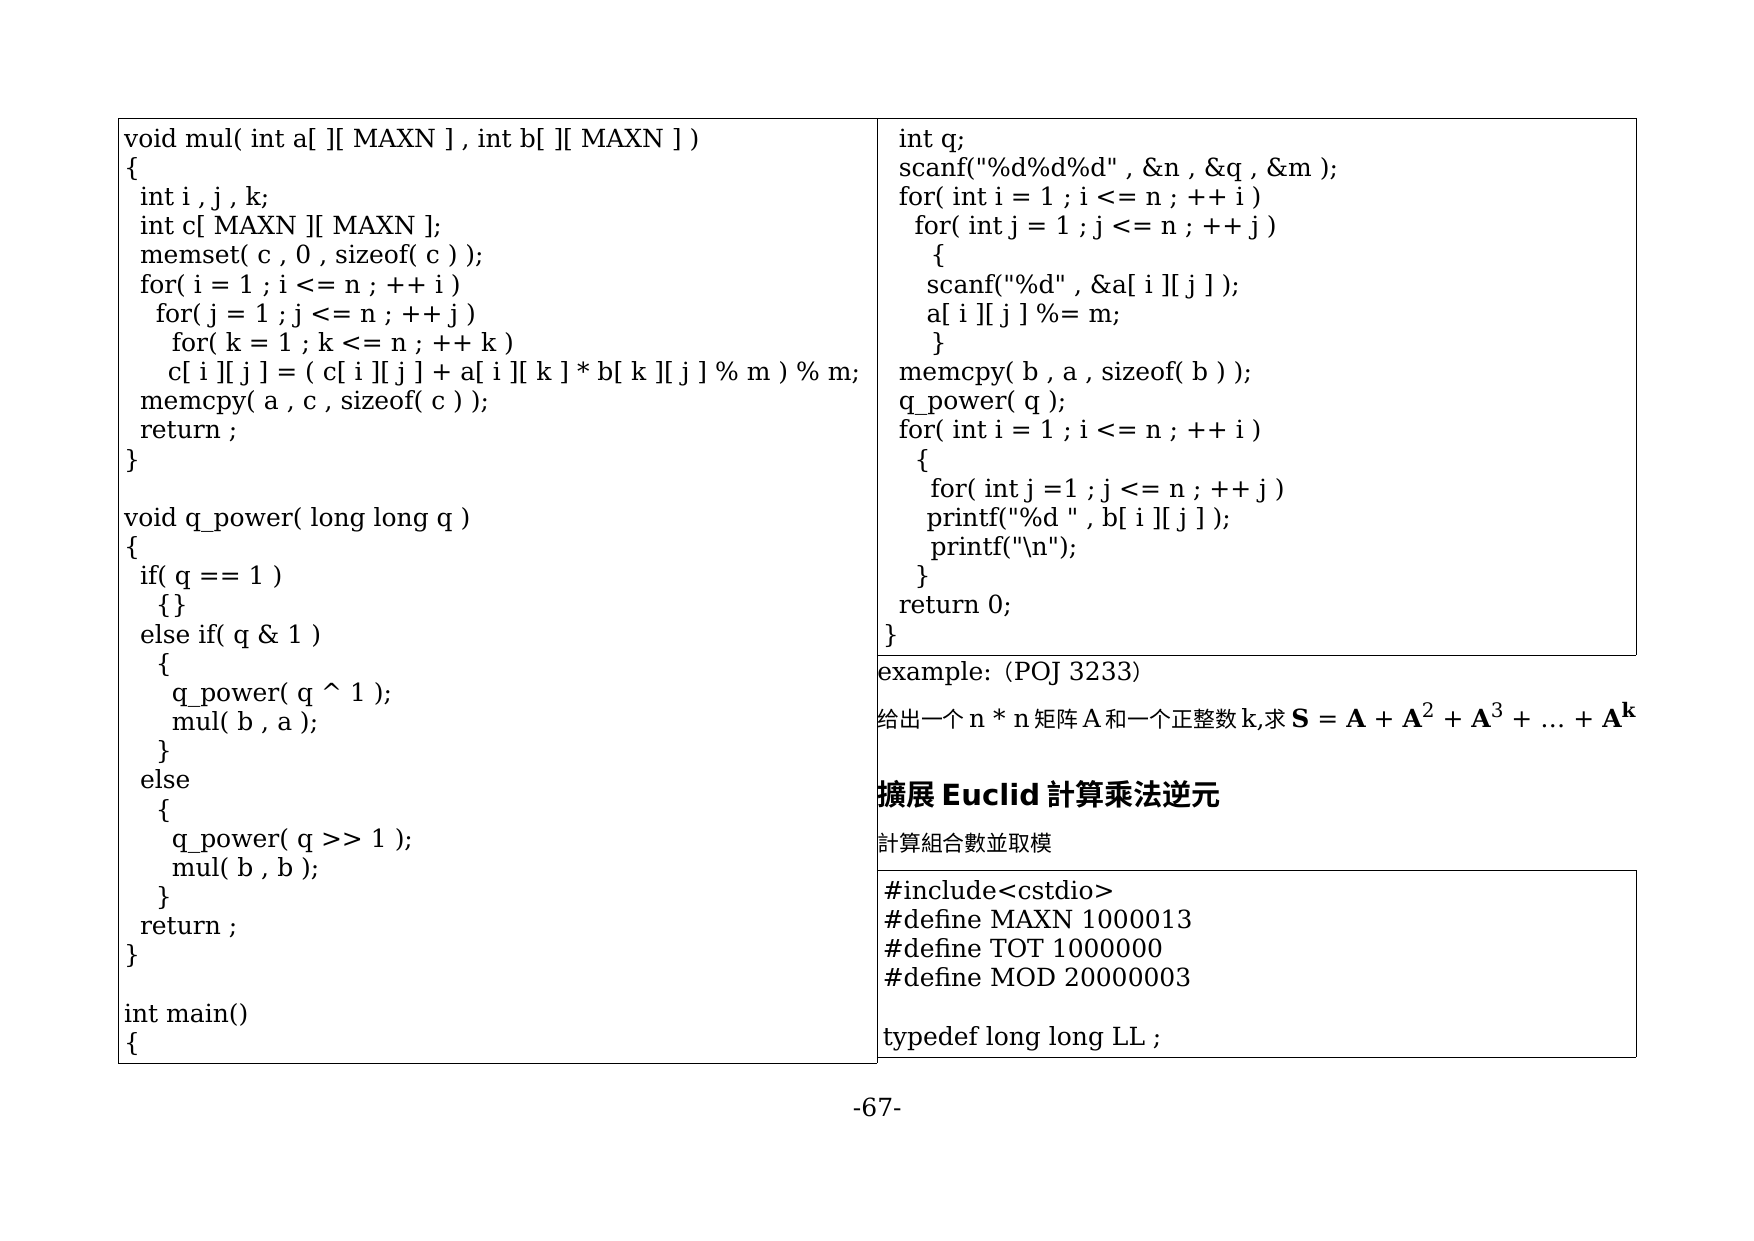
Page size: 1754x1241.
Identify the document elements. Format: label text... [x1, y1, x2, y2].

text example:（POJ 3233） [878, 656, 1636, 686]
subtitle 擴展Euclid計算乘法逆元 [878, 771, 1636, 813]
table_header int q; scanf("%d%d%d" , &n , &q , &m ); for( int i = 1 ; i <= n ; ++ i ) for( int j = 1 ; j <= n ; ++ j ) { scanf("%d" , &a[ i ][ j ] ); a[ i ][ j ] %= m; } memcpy( b , a , sizeof( b ) ); q_power( q ); for( int i = 1 ; i <= n ; ++ i ) { for( int j =1 ; j <= n ; ++ j ) printf("%d " , b[ i ][ j ] ); printf("\n"); } return 0; } [878, 119, 1636, 655]
text 给出一个n * n矩阵A和一个正整数k,求 S = A + A2 + A3 + … + Ak [878, 699, 1636, 734]
text 計算組合數並取模 [878, 826, 1636, 858]
table_header void mul( int a[ ][ MAXN ] , int b[ ][ MAXN ] ) { int i , j , k; int c[ MAXN ][ MAXN ]; memset( c , 0 , sizeof( c ) ); for( i = 1 ; i <= n ; ++ i ) for( j = 1 ; j <= n ; ++ j ) for( k = 1 ; k <= n ; ++ k ) c[ i ][ j ] = ( c[ i ][ j ] + a[ i ][ k ] * b[ k ][ j ] % m ) % m; memcpy( a , c , sizeof( c ) ); return ; } void q_power( long long q ) { if( q == 1 ) {} else if( q & 1 ) { q_power( q ^ 1 ); mul( b , a ); } else { q_power( q >> 1 ); mul( b , b ); } return ; } int main() { [119, 119, 877, 1063]
table_header #include<cstdio> #define MAXN 1000013 #define TOT 1000000 #define MOD 20000003 typedef long long LL ; [878, 871, 1636, 1057]
